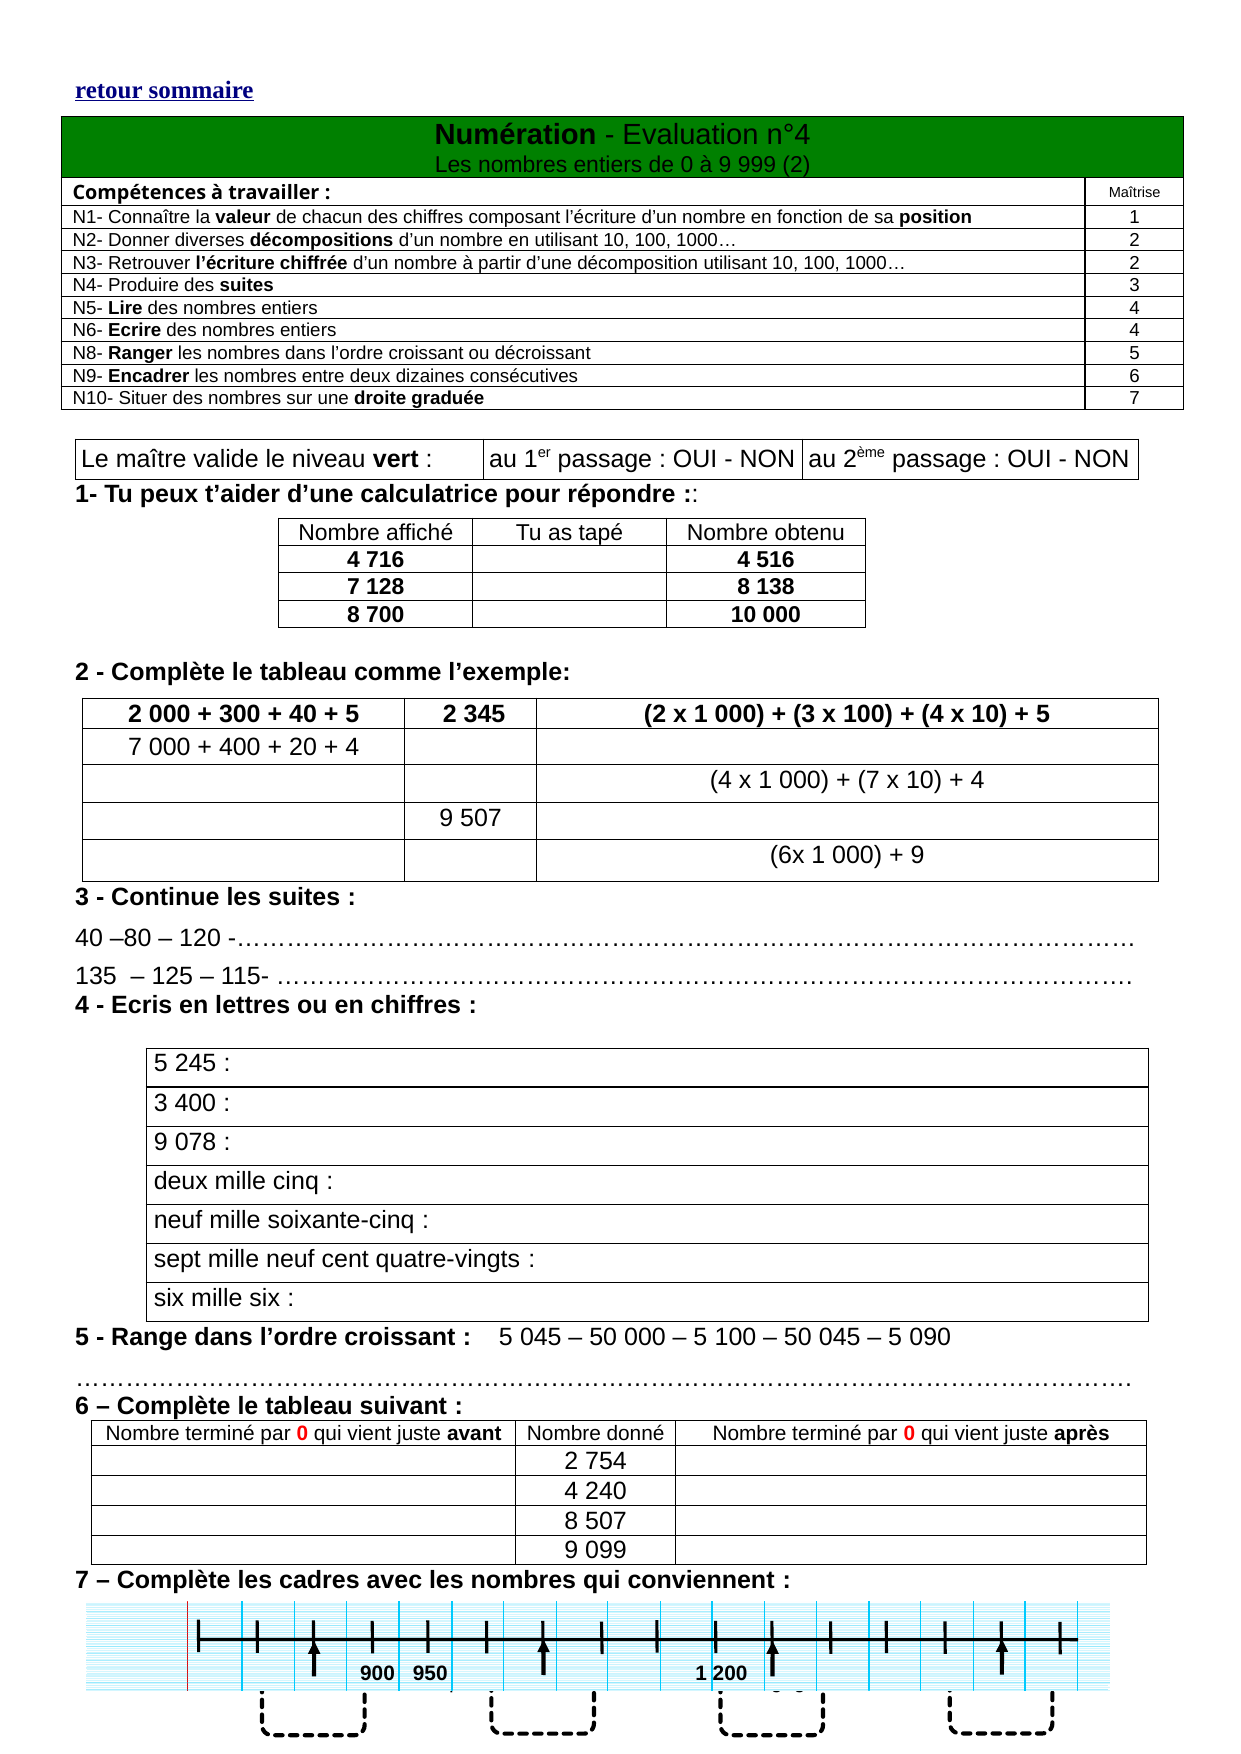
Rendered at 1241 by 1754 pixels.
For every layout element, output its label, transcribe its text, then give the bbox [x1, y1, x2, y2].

table_cell 3 [1086, 274, 1183, 296]
table_cell 7 128 [279, 573, 472, 600]
picture [714, 1642, 763, 1691]
table_cell N3- Retrouver l’écriture chiffrée d’un nombre à partir d’une décomposition utilisant 10, 100, 1000… [62, 251, 1084, 273]
table_cell N10- Situer des nombres sur une droite graduée [62, 387, 1084, 409]
table_header (2 x 1 000) + (3 x 100) + (4 x 10) + 5 [537, 699, 1158, 727]
table_cell 9 099 [516, 1536, 675, 1564]
table_cell 1 [1086, 206, 1183, 228]
table_header 2 345 [405, 699, 536, 727]
table_cell six mille six : [147, 1283, 1148, 1321]
text 135 – 125 – 115- …………………………………………………………………………………………. [75, 961, 1165, 990]
table_cell 10 000 [667, 601, 865, 627]
table_cell 3 400 : [147, 1088, 1148, 1126]
picture [714, 1668, 720, 1675]
table_cell neuf mille soixante-cinq : [147, 1205, 1148, 1243]
table_header Le maître valide le niveau vert : [76, 440, 483, 479]
table_cell (6x 1 000) + 9 [537, 840, 1158, 881]
picture [714, 1601, 763, 1638]
text 5 - Range dans l’ordre croissant : 5 045 – 50 000 – 5 100 – 50 045 – 5 090 [75, 1322, 1165, 1351]
table_header Nombre affiché [279, 519, 472, 545]
table_cell [676, 1506, 1146, 1534]
table_cell 8 507 [516, 1506, 675, 1534]
table_cell 7 000 + 400 + 20 + 4 [83, 729, 404, 764]
picture [505, 1642, 555, 1691]
table_cell [83, 765, 404, 802]
picture [296, 1642, 345, 1691]
text retour sommaire [75, 75, 1165, 104]
table_cell N1- Connaître la valeur de chacun des chiffres composant l’écriture d’un nombre en fonction de sa position [62, 206, 1084, 228]
table_cell [473, 601, 666, 627]
picture [454, 1601, 502, 1637]
picture [609, 1601, 659, 1638]
table_cell 8 700 [279, 601, 472, 627]
table_header Nombre donné [516, 1421, 675, 1445]
table_header 5 245 : [147, 1049, 1148, 1086]
picture [922, 1642, 972, 1691]
table_cell [83, 840, 404, 881]
table_cell N4- Produire des suites [62, 274, 1084, 296]
table_cell [676, 1446, 1146, 1475]
table_cell 2 754 [516, 1446, 675, 1475]
picture [558, 1601, 606, 1638]
table_cell [676, 1536, 1146, 1564]
table_cell [473, 546, 666, 572]
picture [86, 1601, 240, 1691]
picture [871, 1642, 919, 1691]
text 3 - Continue les suites : [75, 882, 1165, 911]
text 7 – Complète les cadres avec les nombres qui conviennent : [75, 1565, 1165, 1594]
table_header Nombre terminé par 0 qui vient juste avant [92, 1421, 515, 1445]
table_cell 6 [1086, 365, 1183, 386]
text 2 - Complète le tableau comme l’exemple: [75, 657, 1165, 686]
table_cell [92, 1446, 515, 1475]
table_cell Maîtrise [1086, 178, 1183, 205]
table_cell 7 [1086, 387, 1183, 409]
picture [662, 1642, 710, 1691]
table_cell 4 [1086, 319, 1183, 341]
table_cell [676, 1476, 1146, 1505]
picture [348, 1601, 397, 1637]
picture [401, 1601, 450, 1637]
table_cell [405, 840, 536, 881]
picture [609, 1642, 659, 1691]
table_cell N8- Ranger les nombres dans l’ordre croissant ou décroissant [62, 342, 1084, 363]
picture [454, 1642, 502, 1691]
table_cell [92, 1476, 515, 1505]
table_header Numération - Evaluation n°4 Les nombres entiers de 0 à 9 999 (2) [62, 117, 1183, 177]
table_cell 2 [1086, 251, 1183, 273]
table_cell 2 [1086, 229, 1183, 250]
picture [1027, 1601, 1076, 1638]
table_header Nombre obtenu [667, 519, 865, 545]
table_cell N6- Ecrire des nombres entiers [62, 319, 1084, 341]
table_cell (4 x 1 000) + (7 x 10) + 4 [537, 765, 1158, 802]
table_cell sept mille neuf cent quatre-vingts : [147, 1244, 1148, 1282]
table_cell [83, 803, 404, 839]
table_cell [537, 803, 1158, 839]
text 4 - Ecris en lettres ou en chiffres : [75, 990, 1165, 1019]
picture [558, 1642, 606, 1691]
text 1- Tu peux t’aider d’une calculatrice pour répondre :: [75, 479, 1165, 508]
picture [766, 1642, 770, 1652]
picture [975, 1601, 1023, 1638]
table_cell [92, 1536, 515, 1564]
picture [401, 1642, 450, 1691]
table_header 2 000 + 300 + 40 + 5 [83, 699, 404, 727]
table_cell 8 138 [667, 573, 865, 600]
table_header au 1er passage : OUI - NON [484, 440, 802, 479]
table_header au 2ème passage : OUI - NON [803, 440, 1138, 479]
table_cell 4 516 [667, 546, 865, 572]
picture [766, 1601, 815, 1638]
text 40 –80 – 120 -……………………………………………………………………………………………… [75, 923, 1165, 951]
picture [662, 1601, 710, 1638]
table_cell 5 [1086, 342, 1183, 363]
picture [818, 1601, 867, 1638]
picture [1079, 1601, 1110, 1691]
text 6 – Complète le tableau suivant : [75, 1391, 1165, 1420]
picture [922, 1601, 972, 1638]
picture [296, 1601, 345, 1637]
table_cell N5- Lire des nombres entiers [62, 297, 1084, 318]
picture [348, 1642, 397, 1691]
table_cell 9 507 [405, 803, 536, 839]
picture [766, 1642, 815, 1691]
table_cell [92, 1506, 515, 1534]
table_cell 9 078 : [147, 1127, 1148, 1164]
table_cell N2- Donner diverses décompositions d’un nombre en utilisant 10, 100, 1000… [62, 229, 1084, 250]
picture [244, 1642, 293, 1691]
picture [1027, 1642, 1076, 1691]
table_cell [473, 573, 666, 600]
table_cell N9- Encadrer les nombres entre deux dizaines consécutives [62, 365, 1084, 386]
text ………………………………………………………………………………………………………………. [75, 1363, 1165, 1391]
table_cell [405, 765, 536, 802]
picture [818, 1642, 867, 1691]
table_cell deux mille cinq : [147, 1166, 1148, 1204]
table_cell 4 240 [516, 1476, 675, 1505]
table_cell 4 716 [279, 546, 472, 572]
table_header Tu as tapé [473, 519, 666, 545]
table_cell 4 [1086, 297, 1183, 318]
table_cell Compétences à travailler : [62, 178, 1084, 205]
picture [244, 1601, 293, 1637]
table_cell [537, 729, 1158, 764]
picture [975, 1642, 1023, 1691]
picture [505, 1601, 555, 1638]
picture [871, 1601, 919, 1638]
table_header Nombre terminé par 0 qui vient juste après [676, 1421, 1146, 1445]
table_cell [405, 729, 536, 764]
